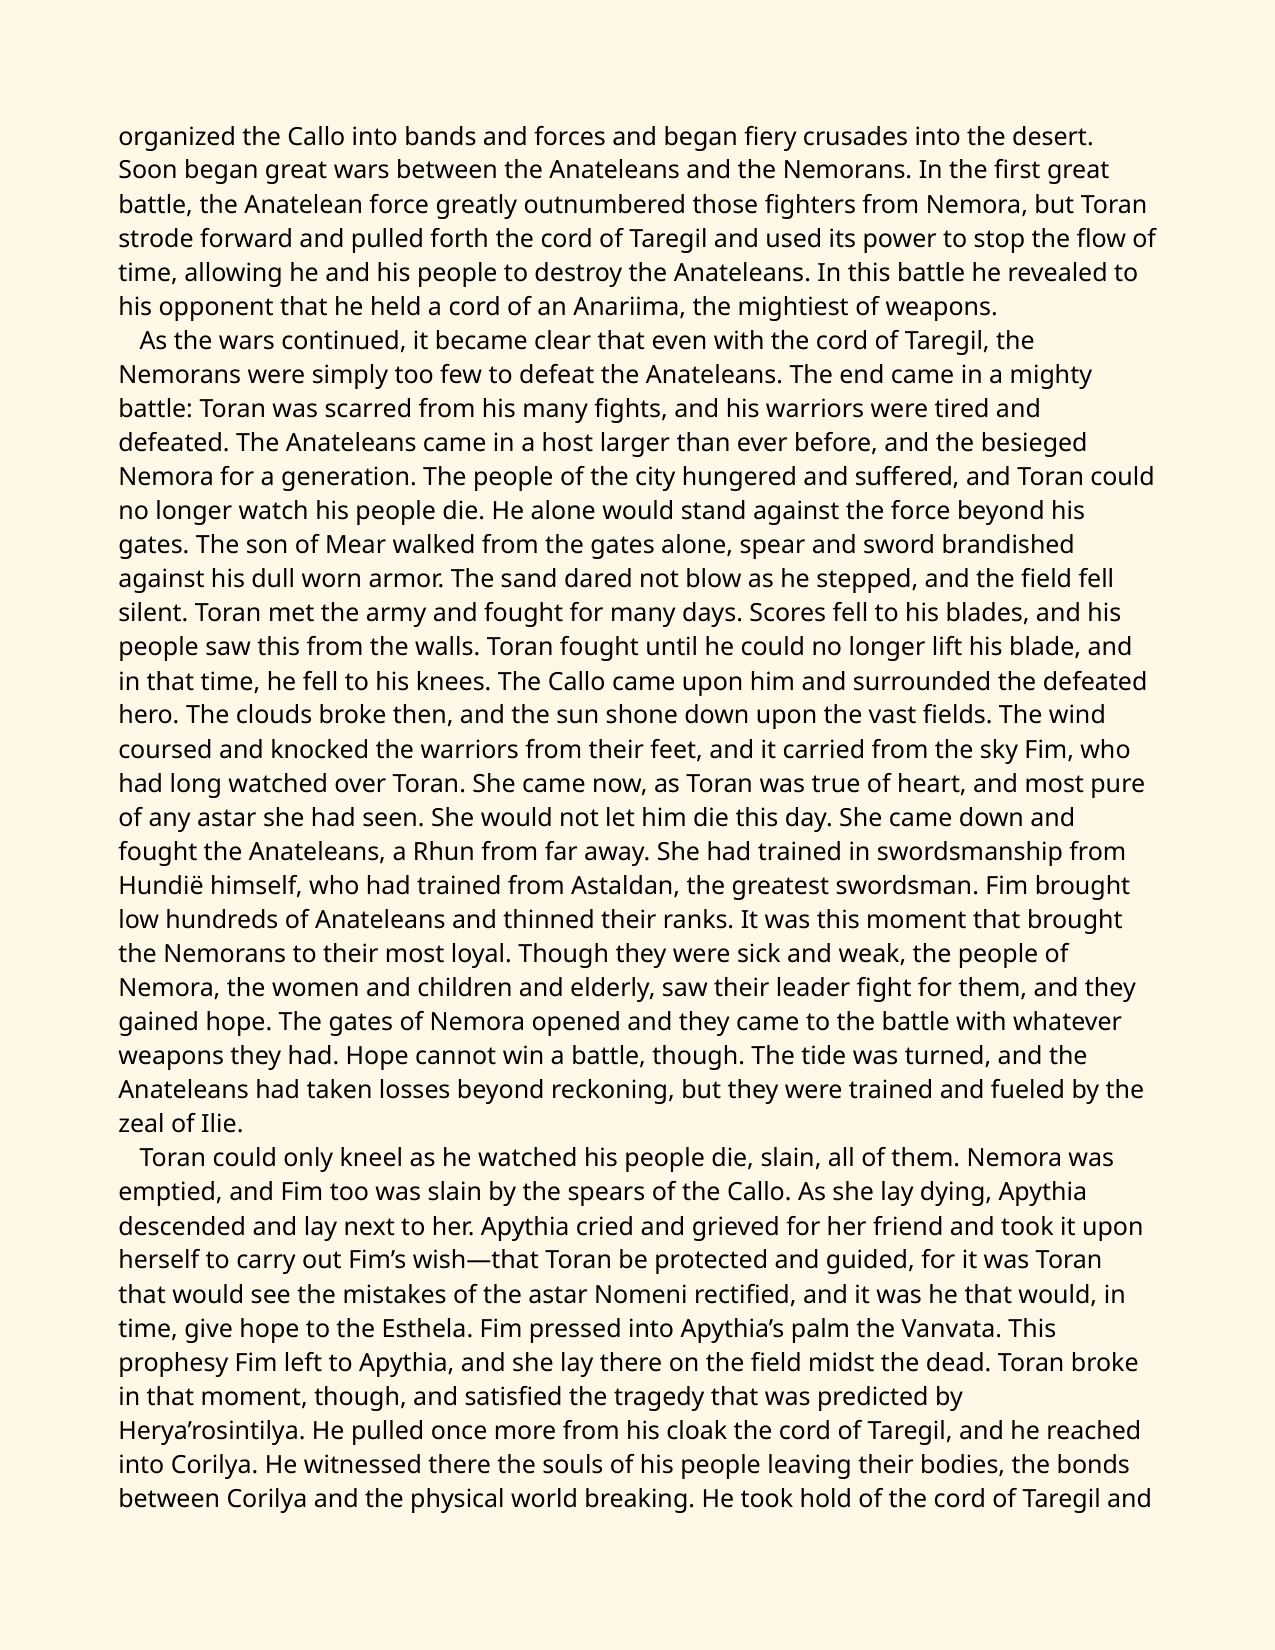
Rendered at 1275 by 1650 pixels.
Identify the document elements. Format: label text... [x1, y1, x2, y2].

text organized the Callo into bands and forces and began fiery crusades into the desert. Soon began great wars between the Anateleans and the Nemorans. In the first great battle, the Anatelean force greatly outnumbered those fighters from Nemora, but Toran strode forward and pulled forth the cord of Taregil and used its power to stop the flow of time, allowing he and his people to destroy the Anateleans. In this battle he revealed to his opponent that he held a cord of an Anariima, the mightiest of weapons. [118, 118, 1157, 322]
text As the wars continued, it became clear that even with the cord of Taregil, the Nemorans were simply too few to defeat the Anateleans. The end came in a mighty battle: Toran was scarred from his many fights, and his warriors were tired and defeated. The Anateleans came in a host larger than ever before, and the besieged Nemora for a generation. The people of the city hungered and suffered, and Toran could no longer watch his people die. He alone would stand against the force beyond his gates. The son of Mear walked from the gates alone, spear and sword brandished against his dull worn armor. The sand dared not blow as he stepped, and the field fell silent. Toran met the army and fought for many days. Scores fell to his blades, and his people saw this from the walls. Toran fought until he could no longer lift his blade, and in that time, he fell to his knees. The Callo came upon him and surrounded the defeated hero. The clouds broke then, and the sun shone down upon the vast fields. The wind coursed and knocked the warriors from their feet, and it carried from the sky Fim, who had long watched over Toran. She came now, as Toran was true of heart, and most pure of any astar she had seen. She would not let him die this day. She came down and fought the Anateleans, a Rhun from far away. She had trained in swordsmanship from Hundië himself, who had trained from Astaldan, the greatest swordsman. Fim brought low hundreds of Anateleans and thinned their ranks. It was this moment that brought the Nemorans to their most loyal. Though they were sick and weak, the people of Nemora, the women and children and elderly, saw their leader fight for them, and they gained hope. The gates of Nemora opened and they came to the battle with whatever weapons they had. Hope cannot win a battle, though. The tide was turned, and the Anateleans had taken losses beyond reckoning, but they were trained and fueled by the zeal of Ilie. [118, 322, 1157, 1140]
text Toran could only kneel as he watched his people die, slain, all of them. Nemora was emptied, and Fim too was slain by the spears of the Callo. As she lay dying, Apythia descended and lay next to her. Apythia cried and grieved for her friend and took it upon herself to carry out Fim’s wish—that Toran be protected and guided, for it was Toran that would see the mistakes of the astar Nomeni rectified, and it was he that would, in time, give hope to the Esthela. Fim pressed into Apythia’s palm the Vanvata. This prophesy Fim left to Apythia, and she lay there on the field midst the dead. Toran broke in that moment, though, and satisfied the tragedy that was predicted by Herya’rosintilya. He pulled once more from his cloak the cord of Taregil, and he reached into Corilya. He witnessed there the souls of his people leaving their bodies, the bonds between Corilya and the physical world breaking. He took hold of the cord of Taregil and [118, 1140, 1157, 1515]
